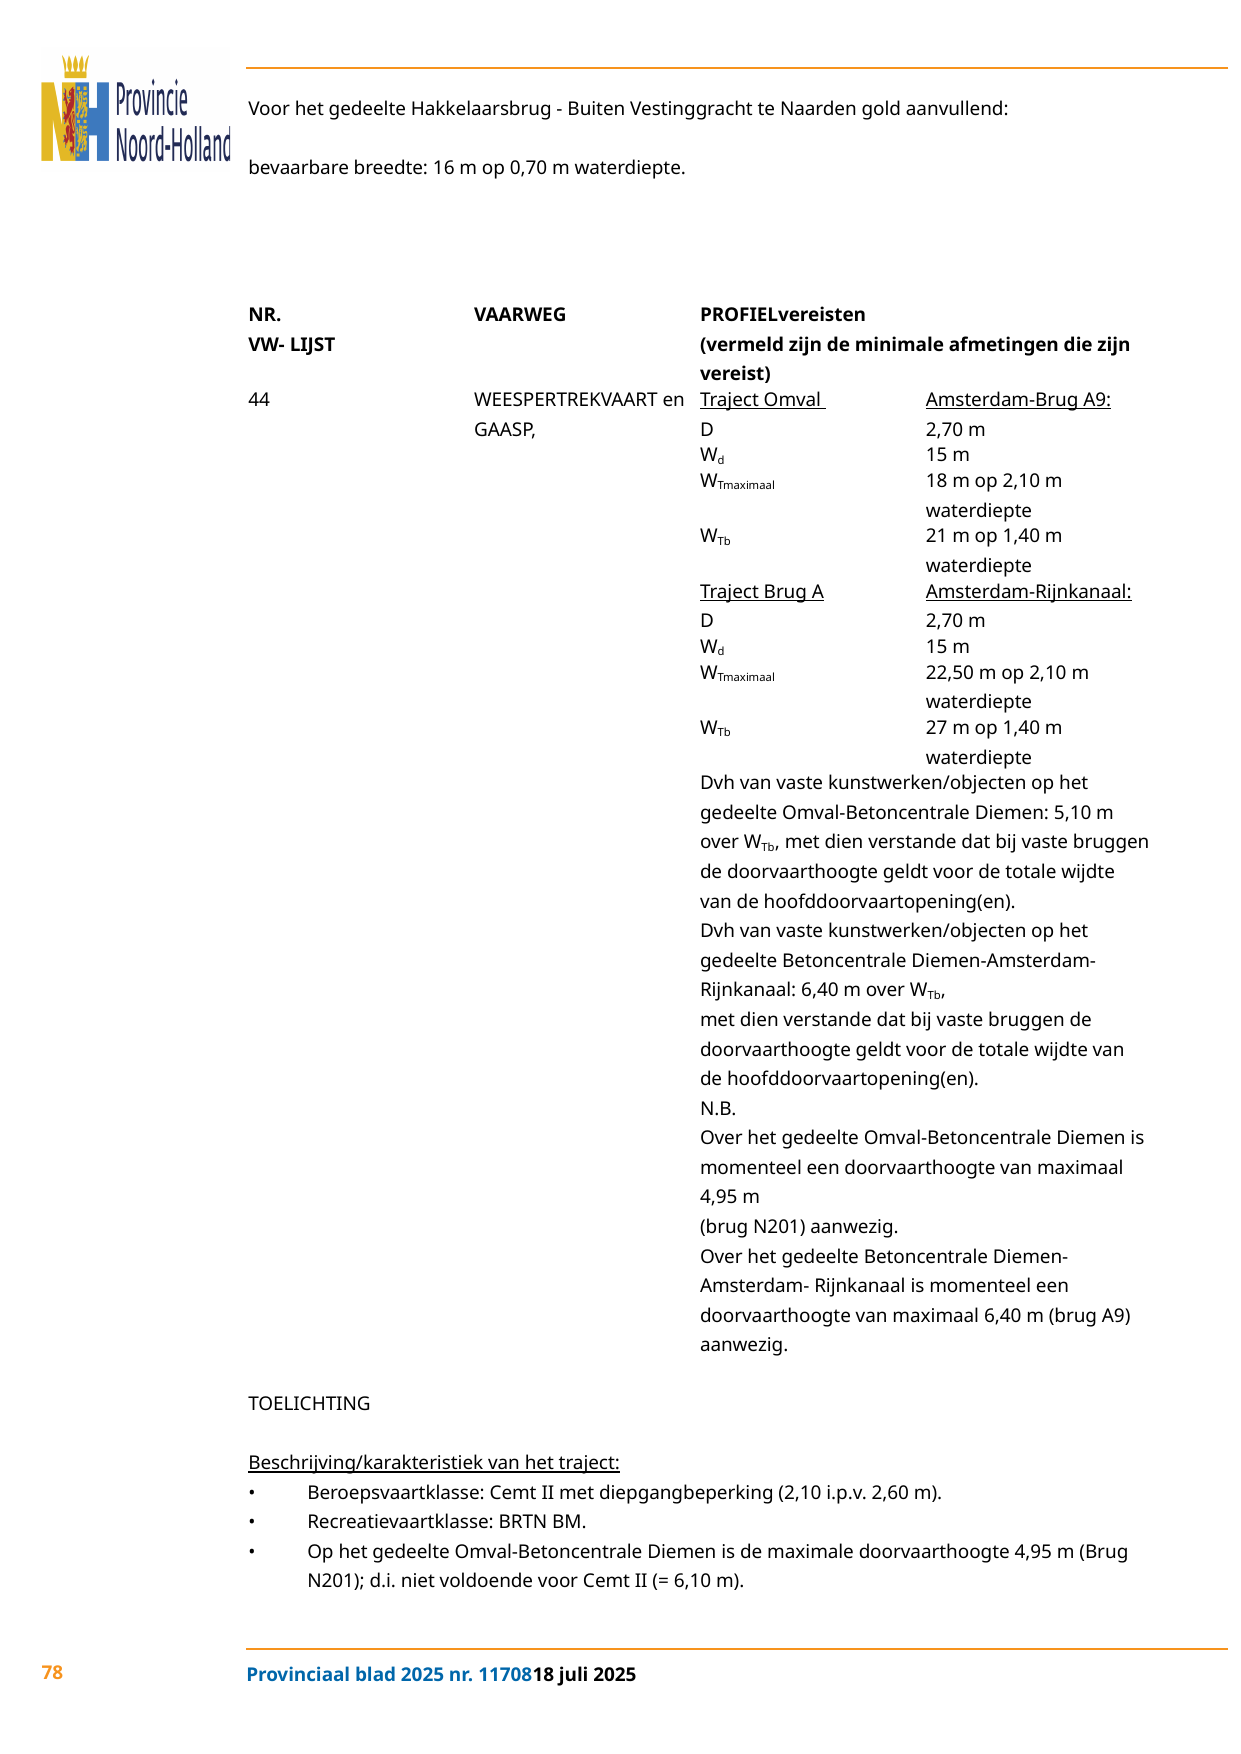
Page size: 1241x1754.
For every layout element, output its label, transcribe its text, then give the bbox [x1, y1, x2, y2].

table_cell Dvh van vaste kunstwerken/objecten op het gedeelte Omval-Betoncentrale Diemen: 5,10 m over WTb, met dien verstande dat bij vaste bruggen de doorvaarthoogte geldt voor de totale wijdte van de hoofddoorvaartopening(en). Dvh van vaste kunstwerken/objecten op het gedeelte Betoncentrale Diemen-Amsterdam-Rijnkanaal: 6,40 m over WTb, met dien verstande dat bij vaste bruggen de doorvaarthoogte geldt voor de totale wijdte van de hoofddoorvaartopening(en). N.B. Over het gedeelte Omval-Betoncentrale Diemen is momenteel een doorvaarthoogte van maximaal 4,95 m (brug N201) aanwezig. Over het gedeelte Betoncentrale Diemen-Amsterdam- Rijnkanaal is momenteel een doorvaarthoogte van maximaal 6,40 m (brug A9) aanwezig. [700, 770, 1152, 1357]
table_header Voor het gedeelte Hakkelaarsbrug - Buiten Vestinggracht te Naarden gold aanvullend: bevaarbare breedte: 16 m op 0,70 m waterdiepte. [248, 95, 1152, 209]
table_cell [474, 659, 700, 714]
table_cell [248, 633, 474, 659]
table_cell Amsterdam-Rijnkanaal: 2,70 m [926, 578, 1152, 633]
table_cell [248, 770, 474, 1357]
table_header VAARWEG [474, 301, 700, 386]
table_cell [248, 523, 474, 578]
table_cell [474, 633, 700, 659]
table_cell [248, 659, 474, 714]
table_cell Wd [700, 633, 926, 659]
table_cell 18 m op 2,10 m waterdiepte [926, 467, 1152, 523]
table_cell 44 [248, 386, 474, 442]
table_cell 22,50 m op 2,10 m waterdiepte [926, 659, 1152, 714]
table_cell WTb [700, 523, 926, 578]
table_cell WTmaximaal [700, 659, 926, 714]
text Beschrijving/karakteristiek van het traject: [248, 1449, 1152, 1475]
table_cell WEESPERTREKVAART en GAASP, [474, 386, 700, 442]
table_cell [474, 770, 700, 1357]
picture [41, 47, 231, 172]
table_cell 27 m op 1,40 m waterdiepte [926, 714, 1152, 769]
table_header NR. VW- LIJST [248, 301, 474, 386]
table_cell [474, 523, 700, 578]
table_cell WTb [700, 714, 926, 769]
table_cell Traject Omval D [700, 386, 926, 442]
list Op het gedeelte Omval-Betoncentrale Diemen is de maximale doorvaarthoogte 4,95 m (Brug N201); d.i. niet voldoende voor Cemt II (= 6,10 m). [248, 1538, 1152, 1593]
table_cell Amsterdam-Brug A9: 2,70 m [926, 386, 1152, 442]
table_header PROFIELvereisten (vermeld zijn de minimale afmetingen die zijn vereist) [700, 301, 1152, 386]
table_cell [248, 467, 474, 523]
table_cell Traject Brug A D [700, 578, 926, 633]
table_cell Wd [700, 442, 926, 467]
table_cell [474, 578, 700, 633]
table_cell 15 m [926, 633, 1152, 659]
table_cell 15 m [926, 442, 1152, 467]
table_cell 21 m op 1,40 m waterdiepte [926, 523, 1152, 578]
table_cell [248, 714, 474, 769]
table_cell [474, 442, 700, 467]
table_cell WTmaximaal [700, 467, 926, 523]
table_cell [248, 578, 474, 633]
list Recreatievaartklasse: BRTN BM. [248, 1508, 1152, 1534]
text TOELICHTING [248, 1390, 1152, 1416]
table_cell [474, 714, 700, 769]
table_cell [248, 442, 474, 467]
table_cell [474, 467, 700, 523]
list Beroepsvaartklasse: Cemt II met diepgangbeperking (2,10 i.p.v. 2,60 m). [248, 1479, 1152, 1505]
